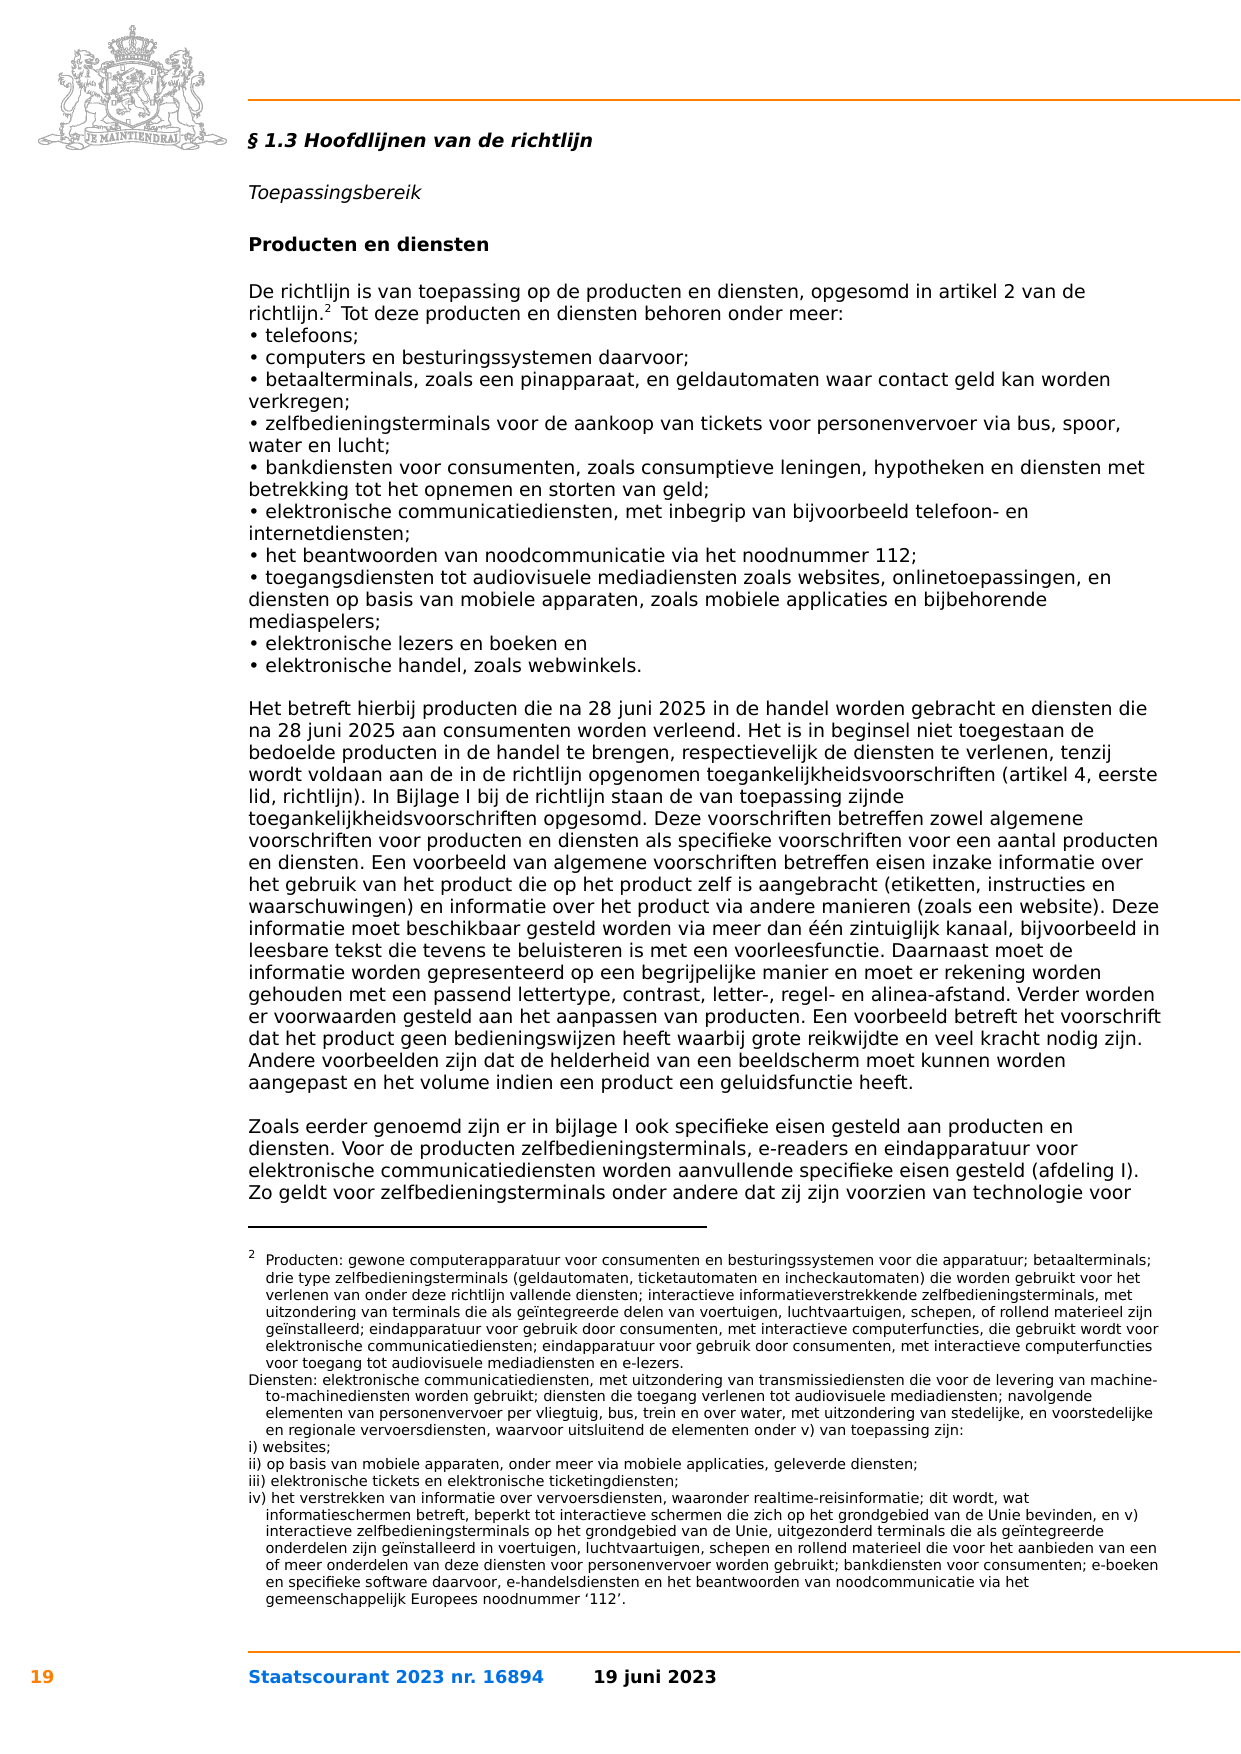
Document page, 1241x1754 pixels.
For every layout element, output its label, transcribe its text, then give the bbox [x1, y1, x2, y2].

text • het beantwoorden van noodcommunicatie via het noodnummer 112; [248, 544, 1163, 567]
text • bankdiensten voor consumenten, zoals consumptieve leningen, hypotheken en diensten met betrekking tot het opnemen en storten van geld; [248, 457, 1163, 501]
text • computers en besturingssystemen daarvoor; [248, 347, 1163, 369]
text • betaalterminals, zoals een pinapparaat, en geldautomaten waar contact geld kan worden verkregen; [248, 369, 1163, 413]
text iv) het verstrekken van informatie over vervoersdiensten, waaronder realtime-reisinformatie; dit wordt, wat informatieschermen betreft, beperkt tot interactieve schermen die zich op het grondgebied van de Unie bevinden, en v) interactieve zelfbedieningsterminals op het grondgebied van de Unie, uitgezonderd terminals die als geïntegreerde onderdelen zijn geïnstalleerd in voertuigen, luchtvaartuigen, schepen en rollend materieel die voor het aanbieden van een of meer onderdelen van deze diensten voor personenvervoer worden gebruikt; bankdiensten voor consumenten; e-boeken en specifieke software daarvoor, e-handelsdiensten en het beantwoorden van noodcommunicatie via het gemeenschappelijk Europees noodnummer ‘112’. [248, 1490, 1163, 1608]
subtitle § 1.3 Hoofdlijnen van de richtlijn [248, 130, 1163, 152]
text ii) op basis van mobiele apparaten, onder meer via mobiele applicaties, geleverde diensten; [248, 1456, 1163, 1473]
text • zelfbedieningsterminals voor de aankoop van tickets voor personenvervoer via bus, spoor, water en lucht; [248, 413, 1163, 457]
text • elektronische lezers en boeken en [248, 632, 1163, 654]
text De richtlijn is van toepassing op de producten en diensten, opgesomd in artikel 2 van de richtlijn. Tot deze producten en diensten behoren onder meer: [248, 281, 1163, 325]
text Diensten: elektronische communicatiediensten, met uitzondering van transmissiediensten die voor de levering van machine-to-machinediensten worden gebruikt; diensten die toegang verlenen tot audiovisuele mediadiensten; navolgende elementen van personenvervoer per vliegtuig, bus, trein en over water, met uitzondering van stedelijke, en voorstedelijke en regionale vervoersdiensten, waarvoor uitsluitend de elementen onder v) van toepassing zijn: [248, 1372, 1163, 1439]
subtitle Producten en diensten [248, 234, 1163, 256]
text iii) elektronische tickets en elektronische ticketingdiensten; [248, 1473, 1163, 1490]
text • elektronische handel, zoals webwinkels. [248, 654, 1163, 676]
text • toegangsdiensten tot audiovisuele mediadiensten zoals websites, onlinetoepassingen, en diensten op basis van mobiele apparaten, zoals mobiele applicaties en bijbehorende mediaspelers; [248, 567, 1163, 632]
text • elektronische communicatiediensten, met inbegrip van bijvoorbeeld telefoon- en internetdiensten; [248, 501, 1163, 544]
text Producten: gewone computerapparatuur voor consumenten en besturingssystemen voor die apparatuur; betaalterminals; drie type zelfbedieningsterminals (geldautomaten, ticketautomaten en incheckautomaten) die worden gebruikt voor het verlenen van onder deze richtlijn vallende diensten; interactieve informatieverstrekkende zelfbedieningsterminals, met uitzondering van terminals die als geïntegreerde delen van voertuigen, luchtvaartuigen, schepen, of rollend materieel zijn geïnstalleerd; eindapparatuur voor gebruik door consumenten, met interactieve computerfuncties, die gebruikt wordt voor elektronische communicatiediensten; eindapparatuur voor gebruik door consumenten, met interactieve computerfuncties voor toegang tot audiovisuele mediadiensten en e-lezers. [248, 1248, 1163, 1372]
text i) websites; [248, 1439, 1163, 1456]
picture [38, 25, 227, 150]
text Zoals eerder genoemd zijn er in bijlage I ook specifieke eisen gesteld aan producten en diensten. Voor de producten zelfbedieningsterminals, e-readers en eindapparatuur voor elektronische communicatiediensten worden aanvullende specifieke eisen gesteld (afdeling I). Zo geldt voor zelfbedieningsterminals onder andere dat zij zijn voorzien van technologie voor [248, 1116, 1163, 1204]
subtitle Toepassingsbereik [248, 182, 1163, 204]
text Het betreft hierbij producten die na 28 juni 2025 in de handel worden gebracht en diensten die na 28 juni 2025 aan consumenten worden verleend. Het is in beginsel niet toegestaan de bedoelde producten in de handel te brengen, respectievelijk de diensten te verlenen, tenzij wordt voldaan aan de in de richtlijn opgenomen toegankelijkheidsvoorschriften (artikel 4, eerste lid, richtlijn). In Bijlage I bij de richtlijn staan de van toepassing zijnde toegankelijkheidsvoorschriften opgesomd. Deze voorschriften betreffen zowel algemene voorschriften voor producten en diensten als specifieke voorschriften voor een aantal producten en diensten. Een voorbeeld van algemene voorschriften betreffen eisen inzake informatie over het gebruik van het product die op het product zelf is aangebracht (etiketten, instructies en waarschuwingen) en informatie over het product via andere manieren (zoals een website). Deze informatie moet beschikbaar gesteld worden via meer dan één zintuiglijk kanaal, bijvoorbeeld in leesbare tekst die tevens te beluisteren is met een voorleesfunctie. Daarnaast moet de informatie worden gepresenteerd op een begrijpelijke manier en moet er rekening worden gehouden met een passend lettertype, contrast, letter-, regel- en alinea-afstand. Verder worden er voorwaarden gesteld aan het aanpassen van producten. Een voorbeeld betreft het voorschrift dat het product geen bedieningswijzen heeft waarbij grote reikwijdte en veel kracht nodig zijn. Andere voorbeelden zijn dat de helderheid van een beeldscherm moet kunnen worden aangepast en het volume indien een product een geluidsfunctie heeft. [248, 698, 1163, 1094]
text • telefoons; [248, 325, 1163, 347]
